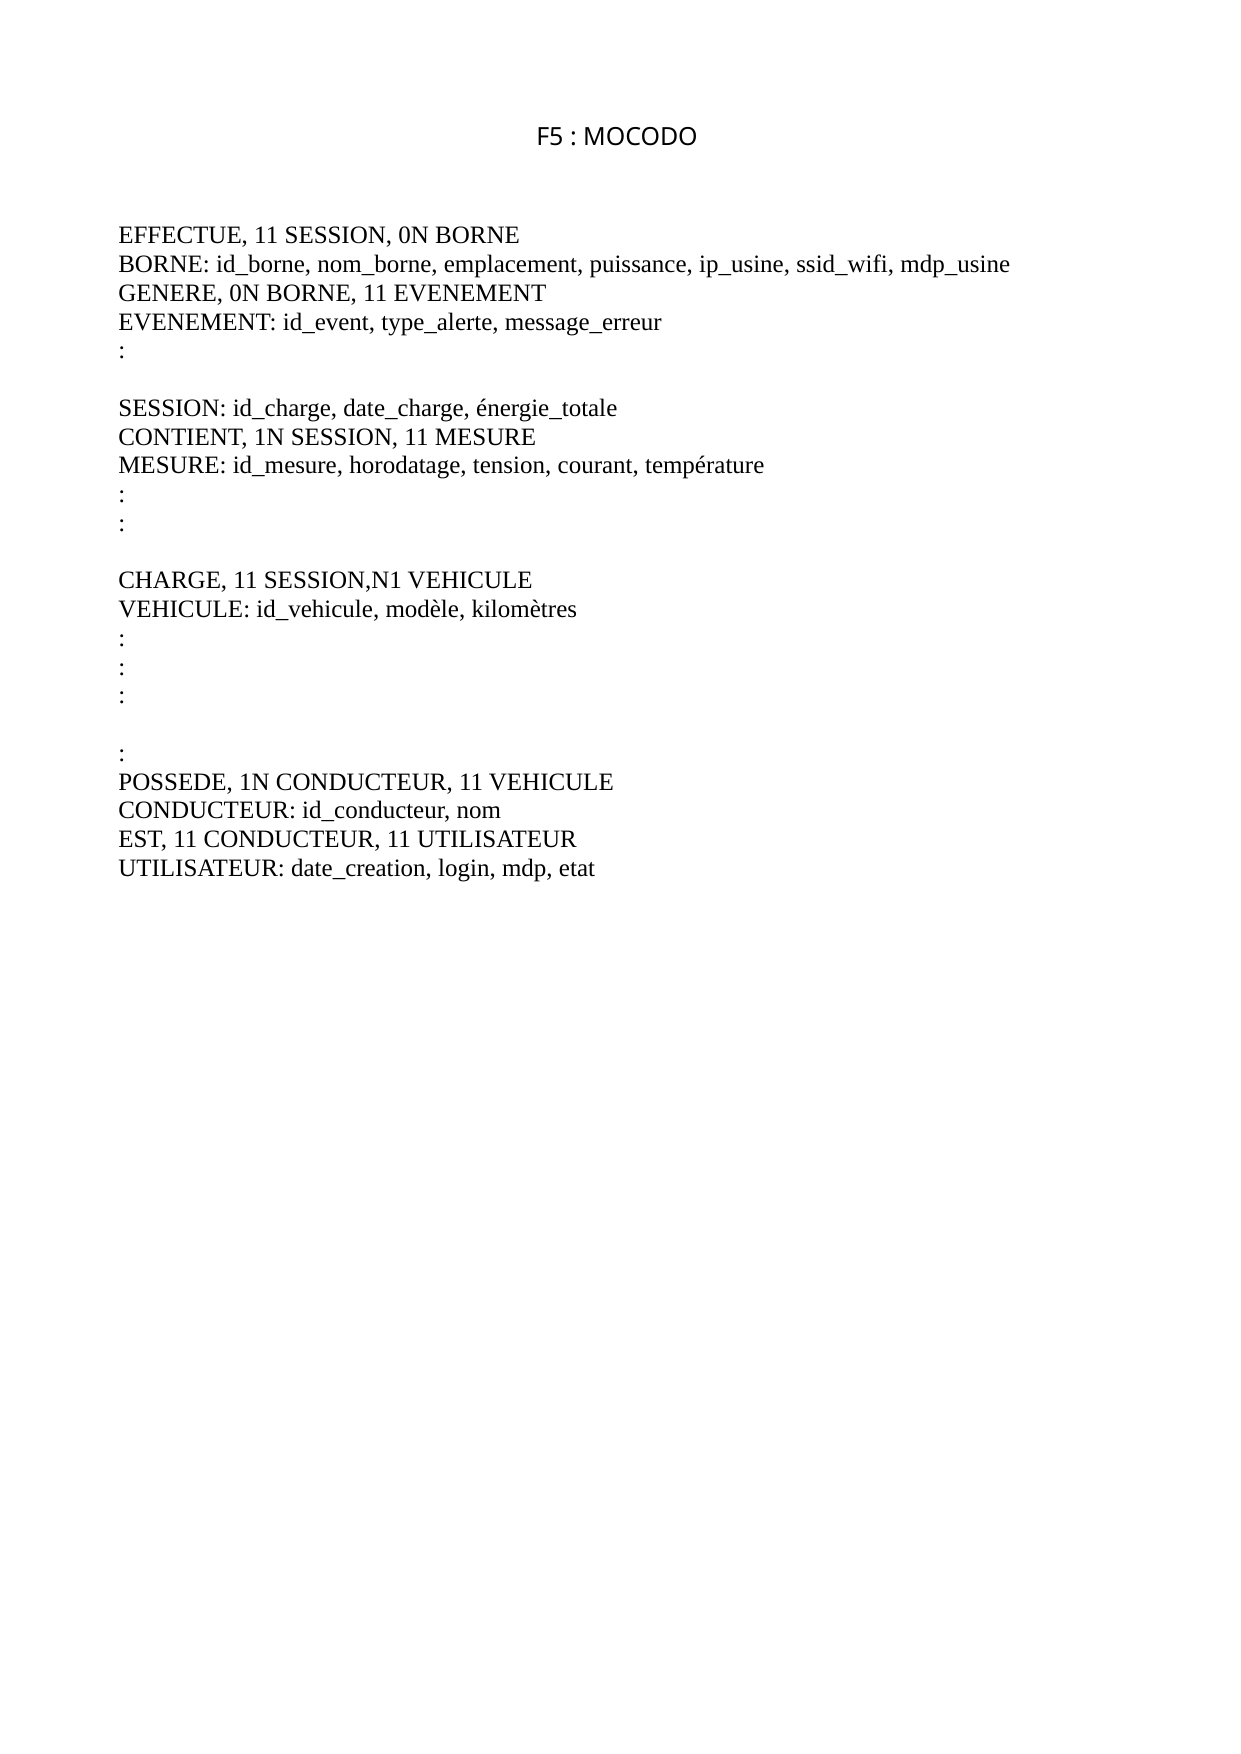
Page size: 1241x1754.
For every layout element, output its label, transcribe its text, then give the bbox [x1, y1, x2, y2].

text GENERE, 0N BORNE, 11 EVENEMENT [118, 278, 1122, 307]
text CONDUCTEUR: id_conducteur, nom [118, 795, 1122, 824]
text SESSION: id_charge, date_charge, énergie_totale [118, 393, 1122, 422]
text : [118, 652, 1122, 680]
text VEHICULE: id_vehicule, modèle, kilomètres [118, 594, 1122, 623]
text UTILISATEUR: date_creation, login, mdp, etat [118, 853, 1122, 882]
text POSSEDE, 1N CONDUCTEUR, 11 VEHICULE [118, 767, 1122, 795]
text : [118, 508, 1122, 537]
text : [118, 680, 1122, 709]
text BORNE: id_borne, nom_borne, emplacement, puissance, ip_usine, ssid_wifi, mdp_usine [118, 249, 1122, 278]
text EST, 11 CONDUCTEUR, 11 UTILISATEUR [118, 824, 1122, 853]
text : [118, 479, 1122, 508]
text EVENEMENT: id_event, type_alerte, message_erreur [118, 307, 1122, 335]
text CHARGE, 11 SESSION,N1 VEHICULE [118, 565, 1122, 594]
text : [118, 738, 1122, 767]
text MESURE: id_mesure, horodatage, tension, courant, température [118, 450, 1122, 479]
text F5 : MOCODO [118, 118, 1122, 152]
text EFFECTUE, 11 SESSION, 0N BORNE [118, 220, 1122, 249]
text : [118, 335, 1122, 364]
text : [118, 623, 1122, 652]
text CONTIENT, 1N SESSION, 11 MESURE [118, 422, 1122, 450]
